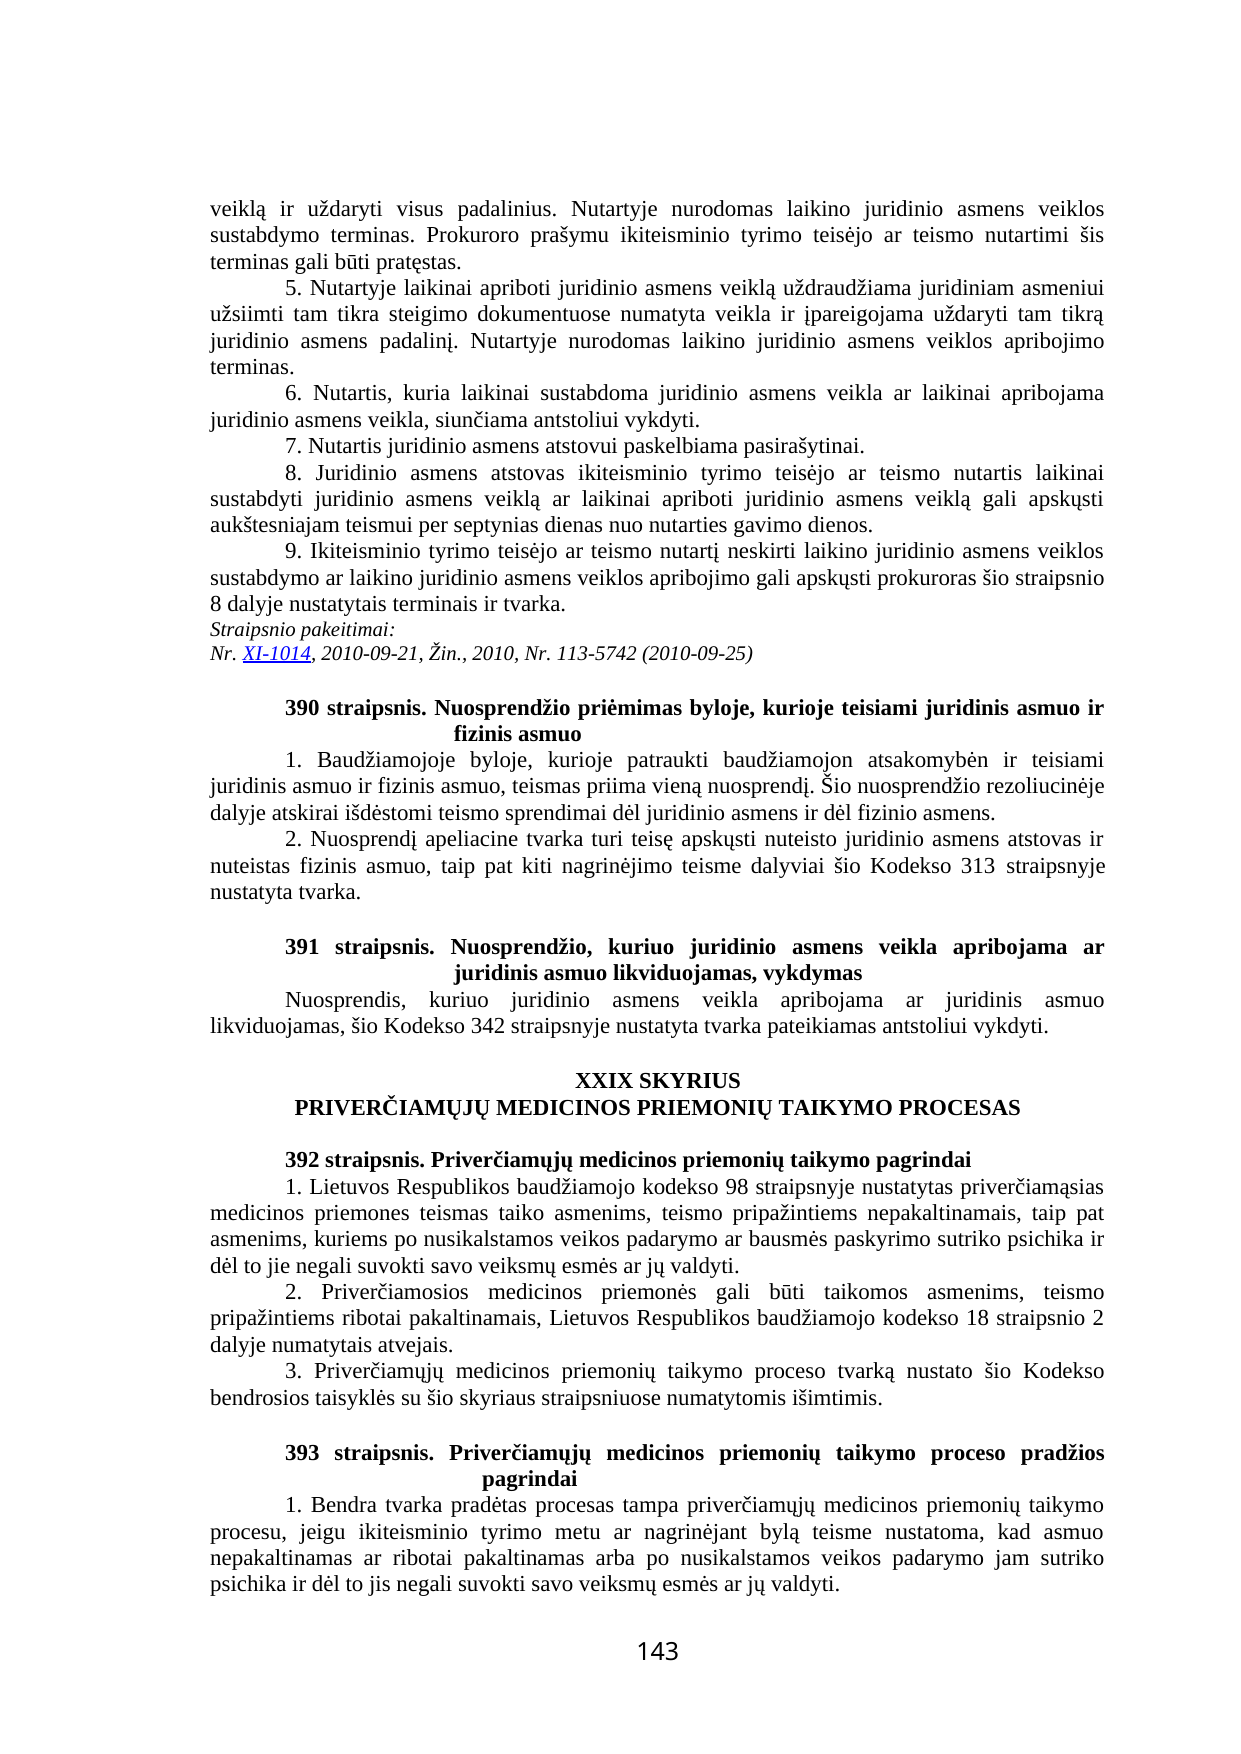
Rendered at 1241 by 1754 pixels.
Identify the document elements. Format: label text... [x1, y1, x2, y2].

text 1. Lietuvos Respublikos baudžiamojo kodekso 98 straipsnyje nustatytas priverčiamąsias medicinos priemones teismas taiko asmenims, teismo pripažintiems nepakaltinamais, taip pat asmenims, kuriems po nusikalstamos veikos padarymo ar bausmės paskyrimo sutriko psichika ir dėl to jie negali suvokti savo veiksmų esmės ar jų valdyti. [210, 1173, 1106, 1278]
text Nr. XI-1014, 2010-09-21, Žin., 2010, Nr. 113-5742 (2010-09-25) [210, 641, 1106, 665]
text veiklą ir uždaryti visus padalinius. Nutartyje nurodomas laikino juridinio asmens veiklos sustabdymo terminas. Prokuroro prašymu ikiteisminio tyrimo teisėjo ar teismo nutartimi šis terminas gali būti pratęstas. [210, 195, 1106, 274]
text 5. Nutartyje laikinai apriboti juridinio asmens veiklą uždraudžiama juridiniam asmeniui užsiimti tam tikra steigimo dokumentuose numatyta veikla ir įpareigojama uždaryti tam tikrą juridinio asmens padalinį. Nutartyje nurodomas laikino juridinio asmens veiklos apribojimo terminas. [210, 274, 1106, 379]
text 1. Baudžiamojoje byloje, kurioje patraukti baudžiamojon atsakomybėn ir teisiami juridinis asmuo ir fizinis asmuo, teismas priima vieną nuosprendį. Šio nuosprendžio rezoliucinėje dalyje atskirai išdėstomi teismo sprendimai dėl juridinio asmens ir dėl fizinio asmens. [210, 746, 1106, 825]
text 9. Ikiteisminio tyrimo teisėjo ar teismo nutartį neskirti laikino juridinio asmens veiklos sustabdymo ar laikino juridinio asmens veiklos apribojimo gali apskųsti prokuroras šio straipsnio 8 dalyje nustatytais terminais ir tvarka. [210, 538, 1106, 617]
text 1. Bendra tvarka pradėtas procesas tampa priverčiamųjų medicinos priemonių taikymo procesu, jeigu ikiteisminio tyrimo metu ar nagrinėjant bylą teisme nustatoma, kad asmuo nepakaltinamas ar ribotai pakaltinamas arba po nusikalstamos veikos padarymo jam sutriko psichika ir dėl to jis negali suvokti savo veiksmų esmės ar jų valdyti. [210, 1491, 1106, 1597]
text Priverčiamųjų medicinos priemonių taikymo procesas [210, 1094, 1106, 1120]
text 7. Nutartis juridinio asmens atstovui paskelbiama pasirašytinai. [210, 432, 1106, 458]
text Nuosprendis, kuriuo juridinio asmens veikla apribojama ar juridinis asmuo likviduojamas, šio Kodekso 342 straipsnyje nustatyta tvarka pateikiamas antstoliui vykdyti. [210, 986, 1106, 1038]
text 3. Priverčiamųjų medicinos priemonių taikymo proceso tvarką nustato šio Kodekso bendrosios taisyklės su šio skyriaus straipsniuose numatytomis išimtimis. [210, 1357, 1106, 1410]
text 393 straipsnis. Priverčiamųjų medicinos priemonių taikymo proceso pradžios pagrindai [285, 1439, 1106, 1491]
text 390 straipsnis. Nuosprendžio priėmimas byloje, kurioje teisiami juridinis asmuo ir fizinis asmuo [285, 693, 1106, 746]
text 2. Nuosprendį apeliacine tvarka turi teisę apskųsti nuteisto juridinio asmens atstovas ir nuteistas fizinis asmuo, taip pat kiti nagrinėjimo teisme dalyviai šio Kodekso 313 straipsnyje nustatyta tvarka. [210, 825, 1106, 904]
text 392 straipsnis. Priverčiamųjų medicinos priemonių taikymo pagrindai [285, 1146, 1106, 1173]
text Straipsnio pakeitimai: [210, 617, 1106, 641]
text 6. Nutartis, kuria laikinai sustabdoma juridinio asmens veikla ar laikinai apribojama juridinio asmens veikla, siunčiama antstoliui vykdyti. [210, 379, 1106, 432]
subtitle XXIX skyrius [210, 1067, 1106, 1094]
text 8. Juridinio asmens atstovas ikiteisminio tyrimo teisėjo ar teismo nutartis laikinai sustabdyti juridinio asmens veiklą ar laikinai apriboti juridinio asmens veiklą gali apskųsti aukštesniajam teismui per septynias dienas nuo nutarties gavimo dienos. [210, 458, 1106, 538]
text 2. Priverčiamosios medicinos priemonės gali būti taikomos asmenims, teismo pripažintiems ribotai pakaltinamais, Lietuvos Respublikos baudžiamojo kodekso 18 straipsnio 2 dalyje numatytais atvejais. [210, 1278, 1106, 1357]
text 391 straipsnis. Nuosprendžio, kuriuo juridinio asmens veikla apribojama ar juridinis asmuo likviduojamas, vykdymas [285, 933, 1106, 986]
